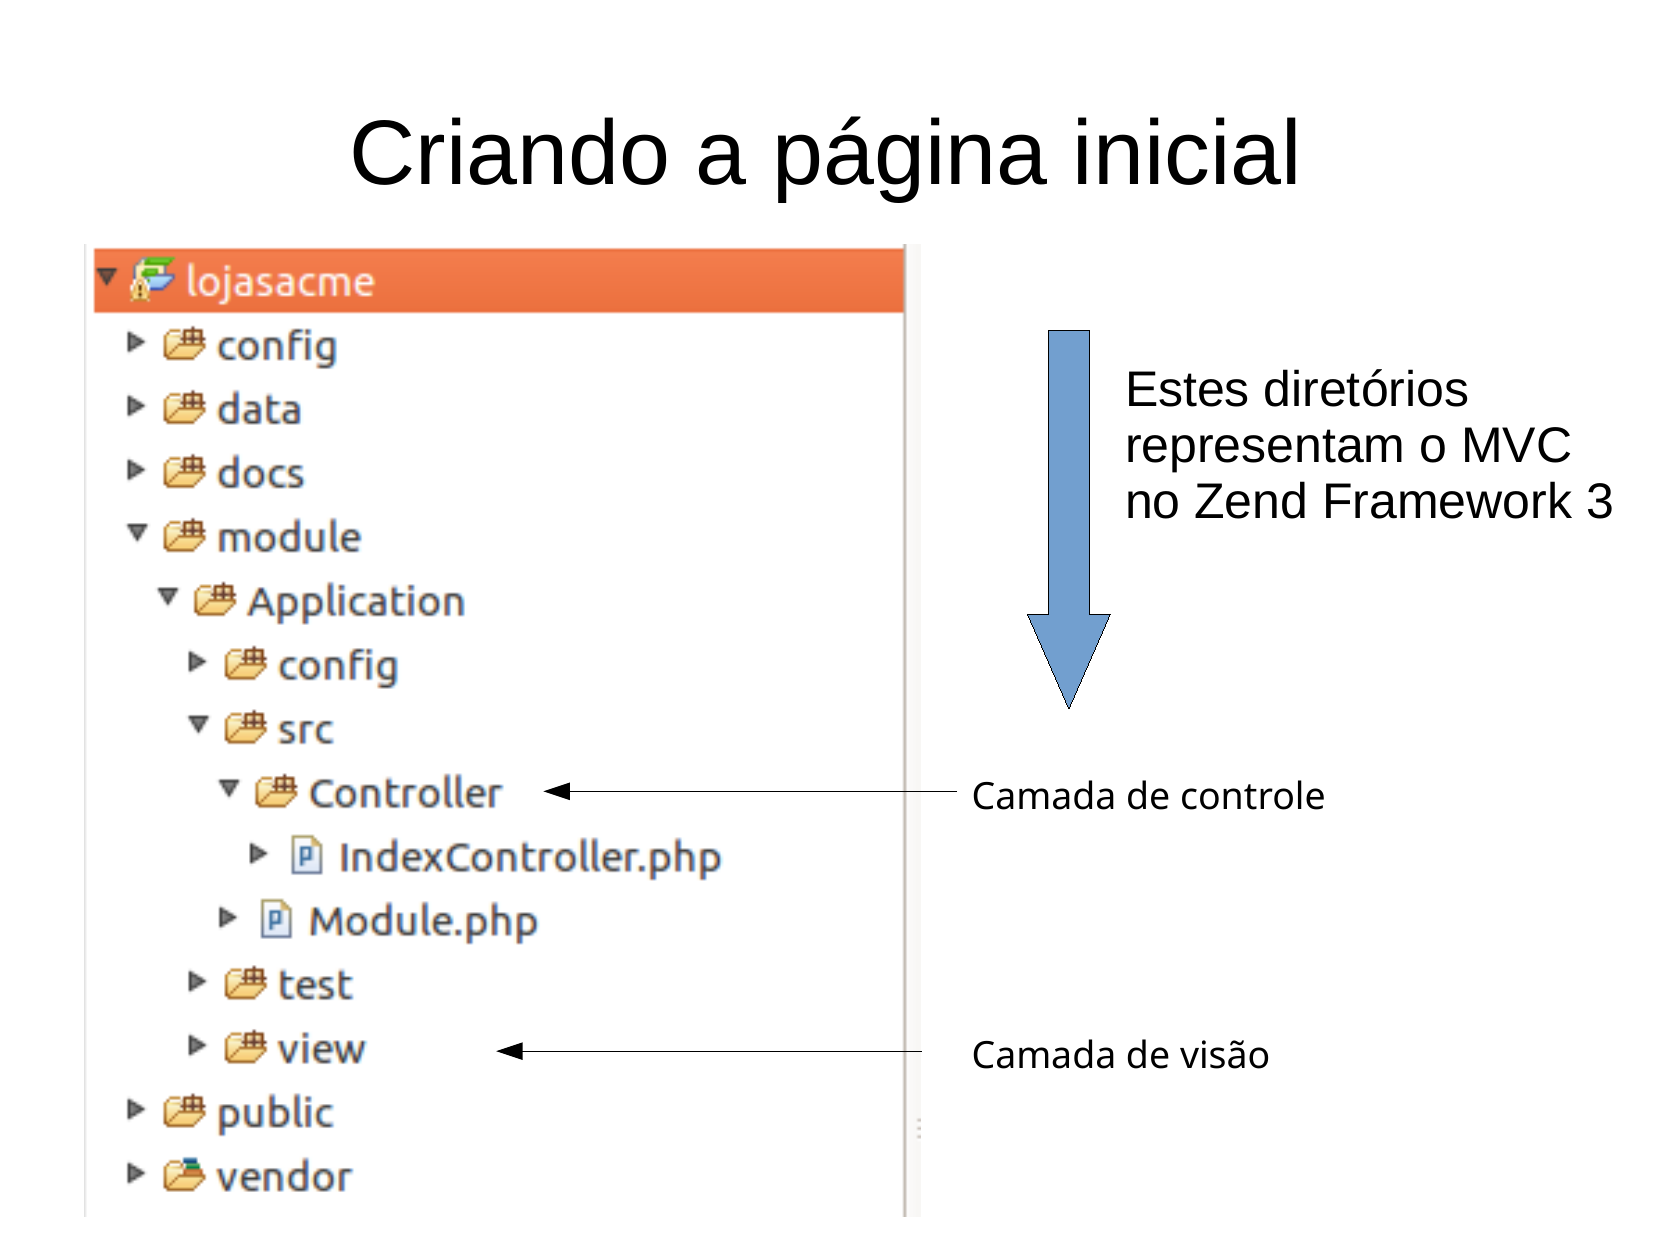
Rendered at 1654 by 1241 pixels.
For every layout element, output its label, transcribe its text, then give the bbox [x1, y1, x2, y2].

text_box Camada de controle [956, 761, 1366, 821]
title Criando a página inicial [82, 49, 1571, 257]
text_box Camada de visão [956, 1021, 1312, 1081]
picture [84, 244, 921, 1217]
text_box Estes diretórios representam o MVC no Zend Framework 3 [1110, 354, 1630, 593]
text_box [1027, 330, 1111, 709]
